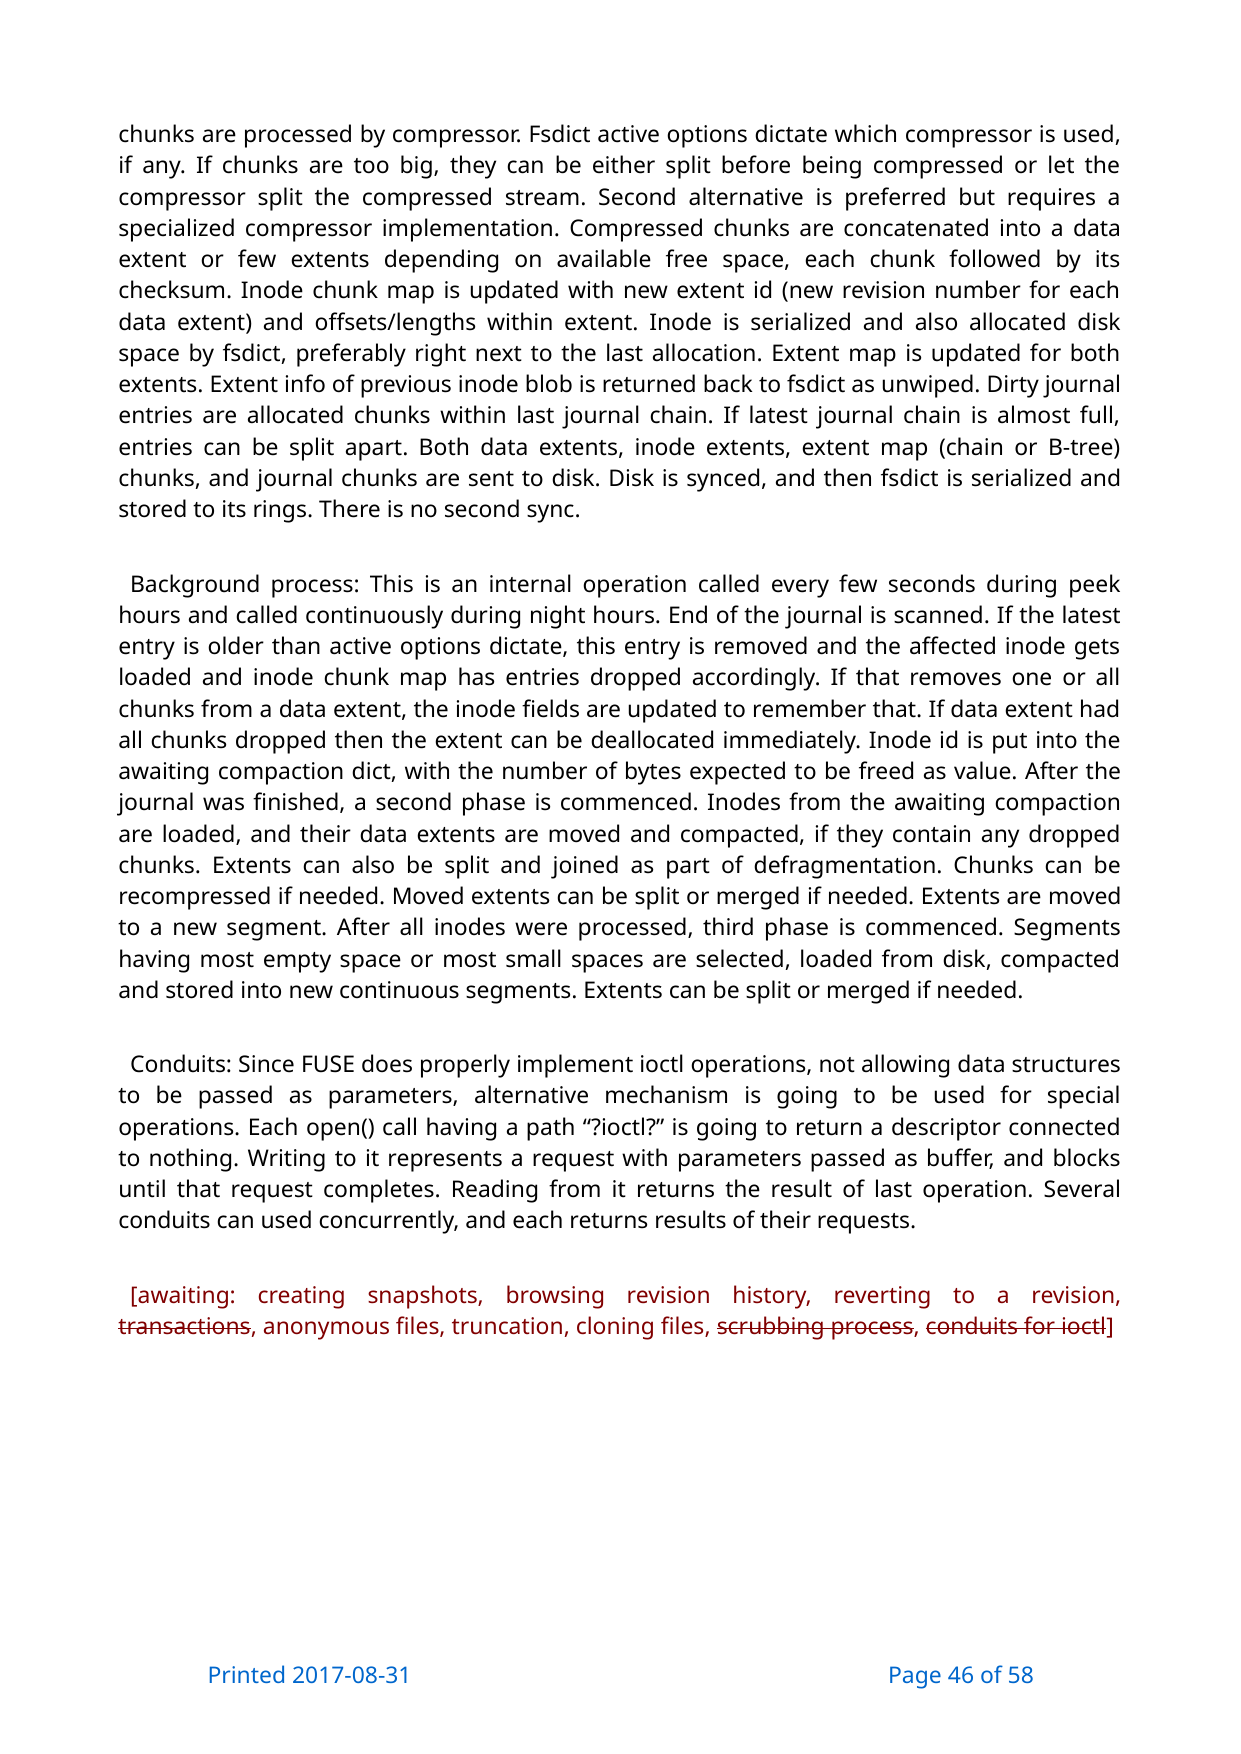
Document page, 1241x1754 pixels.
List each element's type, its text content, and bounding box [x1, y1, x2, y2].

text chunks are processed by compressor. Fsdict active options dictate which compressor is used, if any. If chunks are too big, they can be either split before being compressed or let the compressor split the compressed stream. Second alternative is preferred but requires a specialized compressor implementation. Compressed chunks are concatenated into a data extent or few extents depending on available free space, each chunk followed by its checksum. Inode chunk map is updated with new extent id (new revision number for each data extent) and offsets/lengths within extent. Inode is serialized and also allocated disk space by fsdict, preferably right next to the last allocation. Extent map is updated for both extents. Extent info of previous inode blob is returned back to fsdict as unwiped. Dirty journal entries are allocated chunks within last journal chain. If latest journal chain is almost full, entries can be split apart. Both data extents, inode extents, extent map (chain or B-tree) chunks, and journal chunks are sent to disk. Disk is synced, and then fsdict is serialized and stored to its rings. There is no second sync. [118, 118, 1122, 524]
text Conduits: Since FUSE does properly implement ioctl operations, not allowing data structures to be passed as parameters, alternative mechanism is going to be used for special operations. Each open() call having a path “?ioctl?” is going to return a descriptor connected to nothing. Writing to it represents a request with parameters passed as buffer, and blocks until that request completes. Reading from it returns the result of last operation. Several conduits can used concurrently, and each returns results of their requests. [118, 1048, 1122, 1236]
text [awaiting: creating snapshots, browsing revision history, reverting to a revision, transactions, anonymous files, truncation, cloning files, scrubbing process, conduits for ioctl] [118, 1279, 1122, 1341]
text Background process: This is an internal operation called every few seconds during peek hours and called continuously during night hours. End of the journal is scanned. If the latest entry is older than active options dictate, this entry is removed and the affected inode gets loaded and inode chunk map has entries dropped accordingly. If that removes one or all chunks from a data extent, the inode fields are updated to remember that. If data extent had all chunks dropped then the extent can be deallocated immediately. Inode id is put into the awaiting compaction dict, with the number of bytes expected to be freed as value. After the journal was finished, a second phase is commenced. Inodes from the awaiting compaction are loaded, and their data extents are moved and compacted, if they contain any dropped chunks. Extents can also be split and joined as part of defragmentation. Chunks can be recompressed if needed. Moved extents can be split or merged if needed. Extents are moved to a new segment. After all inodes were processed, third phase is commenced. Segments having most empty space or most small spaces are selected, loaded from disk, compacted and stored into new continuous segments. Extents can be split or merged if needed. [118, 567, 1122, 1005]
